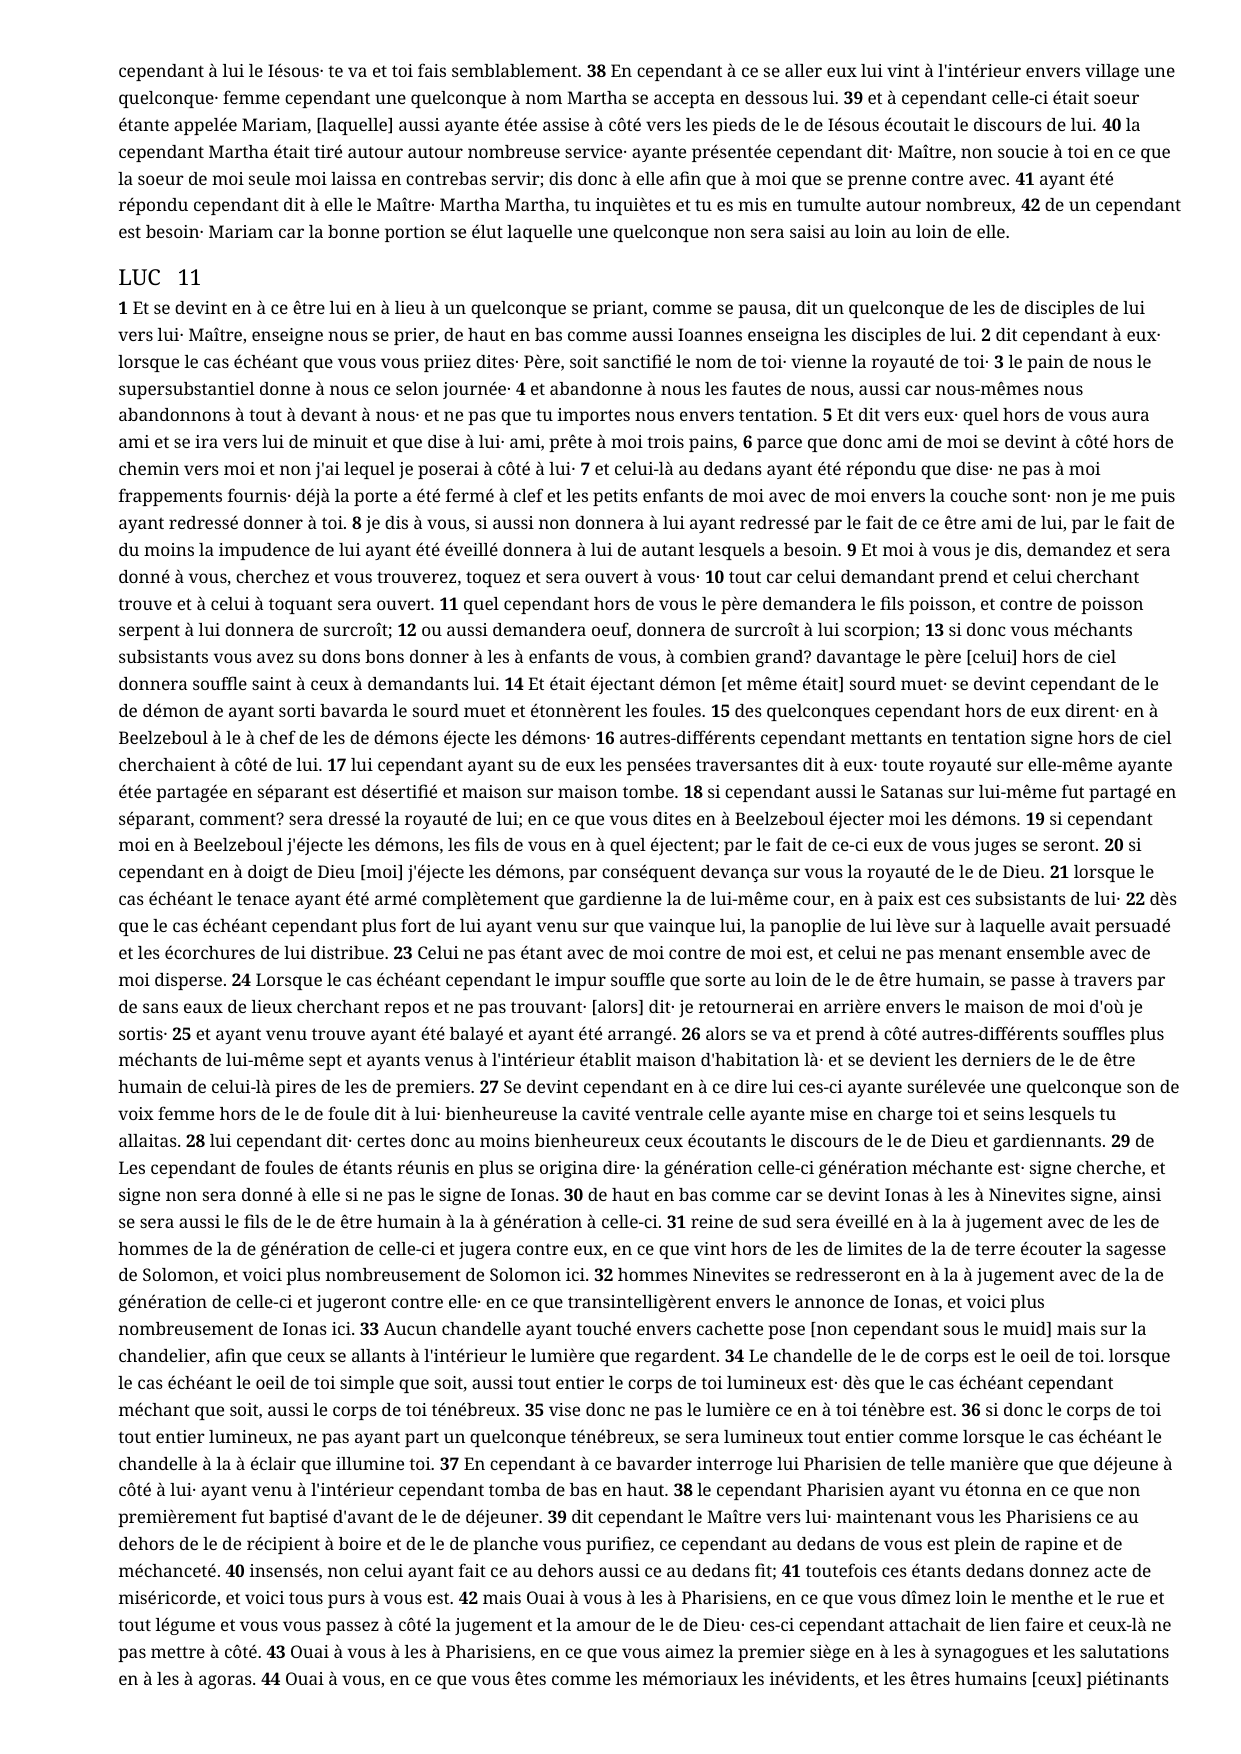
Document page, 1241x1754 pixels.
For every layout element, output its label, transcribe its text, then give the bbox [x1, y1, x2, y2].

text cependant à lui le Iésous· te va et toi fais semblablement. 38 En cependant à ce se aller eux lui vint à l'intérieur envers village une quelconque· femme cependant une quelconque à nom Martha se accepta en dessous lui. 39 et à cependant celle-ci était soeur étante appelée Mariam, [laquelle] aussi ayante étée assise à côté vers les pieds de le de Iésous écoutait le discours de lui. 40 la cependant Martha était tiré autour autour nombreuse service· ayante présentée cependant dit· Maître, non soucie à toi en ce que la soeur de moi seule moi laissa en contrebas servir; dis donc à elle afin que à moi que se prenne contre avec. 41 ayant été répondu cependant dit à elle le Maître· Martha Martha, tu inquiètes et tu es mis en tumulte autour nombreux, 42 de un cependant est besoin· Mariam car la bonne portion se élut laquelle une quelconque non sera saisi au loin au loin de elle. [118, 59, 1181, 244]
text 1 Et se devint en à ce être lui en à lieu à un quelconque se priant, comme se pausa, dit un quelconque de les de disciples de lui vers lui· Maître, enseigne nous se prier, de haut en bas comme aussi Ioannes enseigna les disciples de lui. 2 dit cependant à eux· lorsque le cas échéant que vous vous priiez dites· Père, soit sanctifié le nom de toi· vienne la royauté de toi· 3 le pain de nous le supersubstantiel donne à nous ce selon journée· 4 et abandonne à nous les fautes de nous, aussi car nous-mêmes nous abandonnons à tout à devant à nous· et ne pas que tu importes nous envers tentation. 5 Et dit vers eux· quel hors de vous aura ami et se ira vers lui de minuit et que dise à lui· ami, prête à moi trois pains, 6 parce que donc ami de moi se devint à côté hors de chemin vers moi et non j'ai lequel je poserai à côté à lui· 7 et celui-là au dedans ayant été répondu que dise· ne pas à moi frappements fournis· déjà la porte a été fermé à clef et les petits enfants de moi avec de moi envers la couche sont· non je me puis ayant redressé donner à toi. 8 je dis à vous, si aussi non donnera à lui ayant redressé par le fait de ce être ami de lui, par le fait de du moins la impudence de lui ayant été éveillé donnera à lui de autant lesquels a besoin. 9 Et moi à vous je dis, demandez et sera donné à vous, cherchez et vous trouverez, toquez et sera ouvert à vous· 10 tout car celui demandant prend et celui cherchant trouve et à celui à toquant sera ouvert. 11 quel cependant hors de vous le père demandera le fils poisson, et contre de poisson serpent à lui donnera de surcroît; 12 ou aussi demandera oeuf, donnera de surcroît à lui scorpion; 13 si donc vous méchants subsistants vous avez su dons bons donner à les à enfants de vous, à combien grand? davantage le père [celui] hors de ciel donnera souffle saint à ceux à demandants lui. 14 Et était éjectant démon [et même était] sourd muet· se devint cependant de le de démon de ayant sorti bavarda le sourd muet et étonnèrent les foules. 15 des quelconques cependant hors de eux dirent· en à Beelzeboul à le à chef de les de démons éjecte les démons· 16 autres-différents cependant mettants en tentation signe hors de ciel cherchaient à côté de lui. 17 lui cependant ayant su de eux les pensées traversantes dit à eux· toute royauté sur elle-même ayante étée partagée en séparant est désertifié et maison sur maison tombe. 18 si cependant aussi le Satanas sur lui-même fut partagé en séparant, comment? sera dressé la royauté de lui; en ce que vous dites en à Beelzeboul éjecter moi les démons. 19 si cependant moi en à Beelzeboul j'éjecte les démons, les fils de vous en à quel éjectent; par le fait de ce-ci eux de vous juges se seront. 20 si cependant en à doigt de Dieu [moi] j'éjecte les démons, par conséquent devança sur vous la royauté de le de Dieu. 21 lorsque le cas échéant le tenace ayant été armé complètement que gardienne la de lui-même cour, en à paix est ces subsistants de lui· 22 dès que le cas échéant cependant plus fort de lui ayant venu sur que vainque lui, la panoplie de lui lève sur à laquelle avait persuadé et les écorchures de lui distribue. 23 Celui ne pas étant avec de moi contre de moi est, et celui ne pas menant ensemble avec de moi disperse. 24 Lorsque le cas échéant cependant le impur souffle que sorte au loin de le de être humain, se passe à travers par de sans eaux de lieux cherchant repos et ne pas trouvant· [alors] dit· je retournerai en arrière envers le maison de moi d'où je sortis· 25 et ayant venu trouve ayant été balayé et ayant été arrangé. 26 alors se va et prend à côté autres-différents souffles plus méchants de lui-même sept et ayants venus à l'intérieur établit maison d'habitation là· et se devient les derniers de le de être humain de celui-là pires de les de premiers. 27 Se devint cependant en à ce dire lui ces-ci ayante surélevée une quelconque son de voix femme hors de le de foule dit à lui· bienheureuse la cavité ventrale celle ayante mise en charge toi et seins lesquels tu allaitas. 28 lui cependant dit· certes donc au moins bienheureux ceux écoutants le discours de le de Dieu et gardiennants. 29 de Les cependant de foules de étants réunis en plus se origina dire· la génération celle-ci génération méchante est· signe cherche, et signe non sera donné à elle si ne pas le signe de Ionas. 30 de haut en bas comme car se devint Ionas à les à Ninevites signe, ainsi se sera aussi le fils de le de être humain à la à génération à celle-ci. 31 reine de sud sera éveillé en à la à jugement avec de les de hommes de la de génération de celle-ci et jugera contre eux, en ce que vint hors de les de limites de la de terre écouter la sagesse de Solomon, et voici plus nombreusement de Solomon ici. 32 hommes Ninevites se redresseront en à la à jugement avec de la de génération de celle-ci et jugeront contre elle· en ce que transintelligèrent envers le annonce de Ionas, et voici plus nombreusement de Ionas ici. 33 Aucun chandelle ayant touché envers cachette pose [non cependant sous le muid] mais sur la chandelier, afin que ceux se allants à l'intérieur le lumière que regardent. 34 Le chandelle de le de corps est le oeil de toi. lorsque le cas échéant le oeil de toi simple que soit, aussi tout entier le corps de toi lumineux est· dès que le cas échéant cependant méchant que soit, aussi le corps de toi ténébreux. 35 vise donc ne pas le lumière ce en à toi ténèbre est. 36 si donc le corps de toi tout entier lumineux, ne pas ayant part un quelconque ténébreux, se sera lumineux tout entier comme lorsque le cas échéant le chandelle à la à éclair que illumine toi. 37 En cependant à ce bavarder interroge lui Pharisien de telle manière que que déjeune à côté à lui· ayant venu à l'intérieur cependant tomba de bas en haut. 38 le cependant Pharisien ayant vu étonna en ce que non premièrement fut baptisé d'avant de le de déjeuner. 39 dit cependant le Maître vers lui· maintenant vous les Pharisiens ce au dehors de le de récipient à boire et de le de planche vous purifiez, ce cependant au dedans de vous est plein de rapine et de méchanceté. 40 insensés, non celui ayant fait ce au dehors aussi ce au dedans fit; 41 toutefois ces étants dedans donnez acte de miséricorde, et voici tous purs à vous est. 42 mais Ouai à vous à les à Pharisiens, en ce que vous dîmez loin le menthe et le rue et tout légume et vous vous passez à côté la jugement et la amour de le de Dieu· ces-ci cependant attachait de lien faire et ceux-là ne pas mettre à côté. 43 Ouai à vous à les à Pharisiens, en ce que vous aimez la premier siège en à les à synagogues et les salutations en à les à agoras. 44 Ouai à vous, en ce que vous êtes comme les mémoriaux les inévidents, et les êtres humains [ceux] piétinants [118, 296, 1181, 1690]
text LUC 11 [118, 262, 1181, 292]
